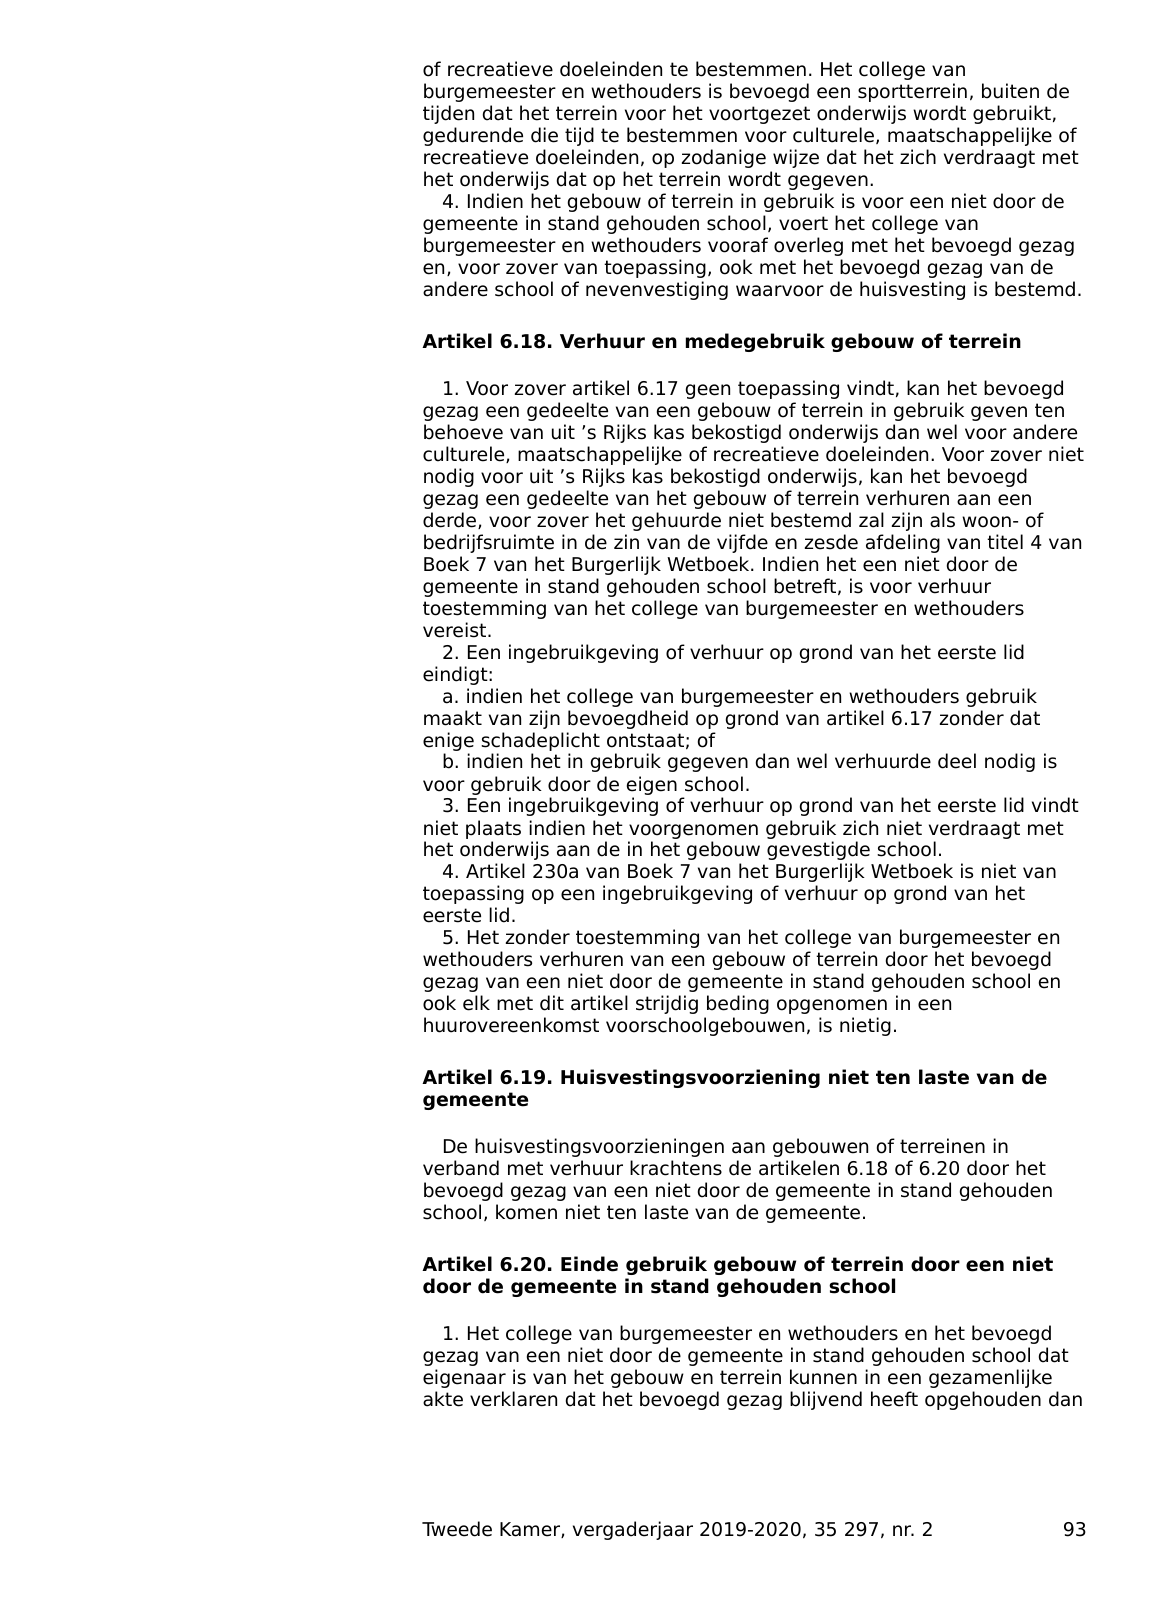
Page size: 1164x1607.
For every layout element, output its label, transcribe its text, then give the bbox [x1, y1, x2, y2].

text 4. Artikel 230a van Boek 7 van het Burgerlijk Wetboek is niet van toepassing op een ingebruikgeving of verhuur op grond van het eerste lid. [422, 861, 1087, 927]
subtitle Artikel 6.20. Einde gebruik gebouw of terrein door een niet door de gemeente in stand gehouden school [422, 1254, 1087, 1298]
text b. indien het in gebruik gegeven dan wel verhuurde deel nodig is voor gebruik door de eigen school. [422, 751, 1087, 795]
text 3. Een ingebruikgeving of verhuur op grond van het eerste lid vindt niet plaats indien het voorgenomen gebruik zich niet verdraagt met het onderwijs aan de in het gebouw gevestigde school. [422, 795, 1087, 861]
text 4. Indien het gebouw of terrein in gebruik is voor een niet door de gemeente in stand gehouden school, voert het college van burgemeester en wethouders vooraf overleg met het bevoegd gezag en, voor zover van toepassing, ook met het bevoegd gezag van de andere school of nevenvestiging waarvoor de huisvesting is bestemd. [422, 191, 1087, 301]
text a. indien het college van burgemeester en wethouders gebruik maakt van zijn bevoegdheid op grond van artikel 6.17 zonder dat enige schadeplicht ontstaat; of [422, 686, 1087, 751]
subtitle Artikel 6.19. Huisvestingsvoorziening niet ten laste van de gemeente [422, 1067, 1087, 1111]
text 1. Het college van burgemeester en wethouders en het bevoegd gezag van een niet door de gemeente in stand gehouden school dat eigenaar is van het gebouw en terrein kunnen in een gezamenlijke akte verklaren dat het bevoegd gezag blijvend heeft opgehouden dan [422, 1323, 1087, 1411]
text 2. Een ingebruikgeving of verhuur op grond van het eerste lid eindigt: [422, 642, 1087, 686]
text De huisvestingsvoorzieningen aan gebouwen of terreinen in verband met verhuur krachtens de artikelen 6.18 of 6.20 door het bevoegd gezag van een niet door de gemeente in stand gehouden school, komen niet ten laste van de gemeente. [422, 1136, 1087, 1224]
text 5. Het zonder toestemming van het college van burgemeester en wethouders verhuren van een gebouw of terrein door het bevoegd gezag van een niet door de gemeente in stand gehouden school en ook elk met dit artikel strijdig beding opgenomen in een huurovereenkomst voorschoolgebouwen, is nietig. [422, 927, 1087, 1037]
text 1. Voor zover artikel 6.17 geen toepassing vindt, kan het bevoegd gezag een gedeelte van een gebouw of terrein in gebruik geven ten behoeve van uit ’s Rijks kas bekostigd onderwijs dan wel voor andere culturele, maatschappelijke of recreatieve doeleinden. Voor zover niet nodig voor uit ’s Rijks kas bekostigd onderwijs, kan het bevoegd gezag een gedeelte van het gebouw of terrein verhuren aan een derde, voor zover het gehuurde niet bestemd zal zijn als woon- of bedrijfsruimte in de zin van de vijfde en zesde afdeling van titel 4 van Boek 7 van het Burgerlijk Wetboek. Indien het een niet door de gemeente in stand gehouden school betreft, is voor verhuur toestemming van het college van burgemeester en wethouders vereist. [422, 378, 1087, 642]
subtitle Artikel 6.18. Verhuur en medegebruik gebouw of terrein [422, 331, 1087, 353]
text of recreatieve doeleinden te bestemmen. Het college van burgemeester en wethouders is bevoegd een sportterrein, buiten de tijden dat het terrein voor het voortgezet onderwijs wordt gebruikt, gedurende die tijd te bestemmen voor culturele, maatschappelijke of recreatieve doeleinden, op zodanige wijze dat het zich verdraagt met het onderwijs dat op het terrein wordt gegeven. [422, 59, 1087, 191]
